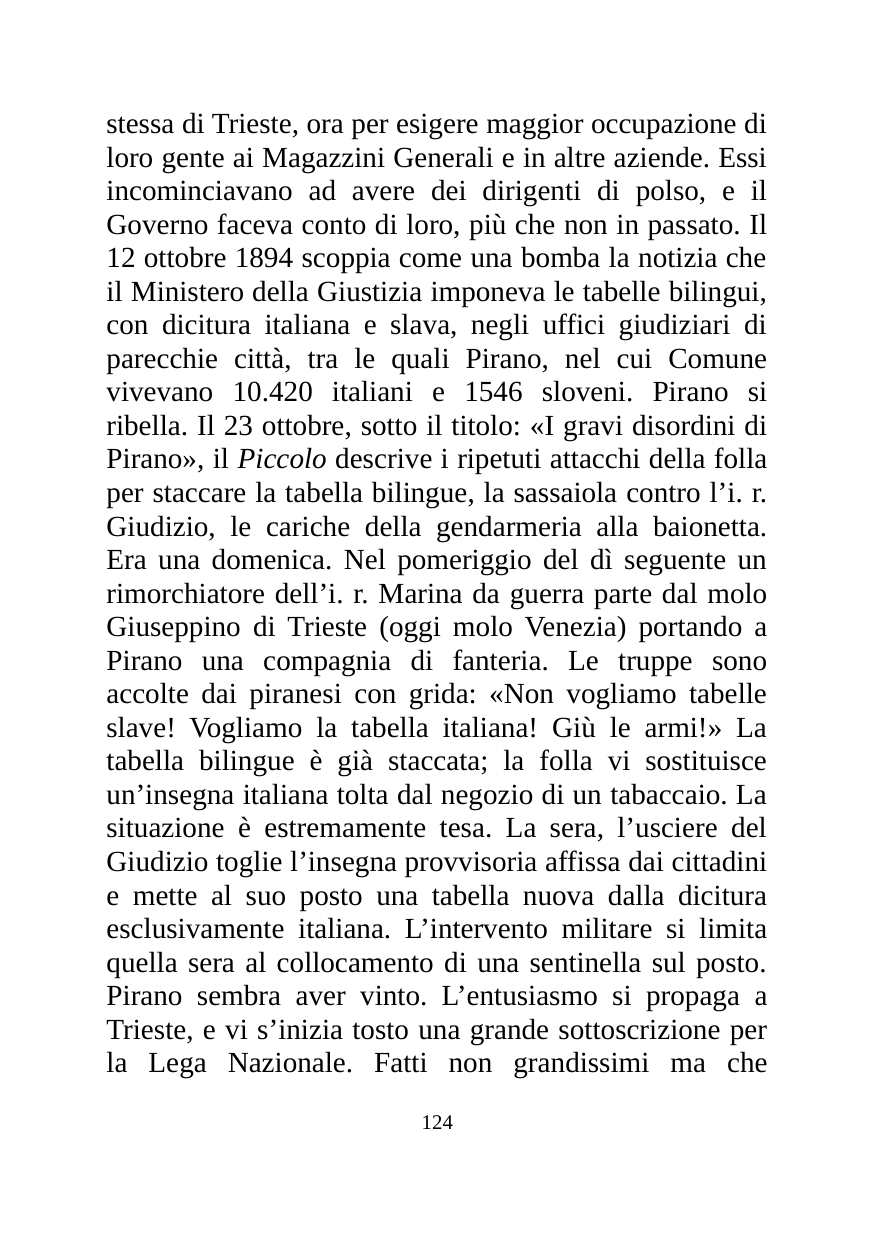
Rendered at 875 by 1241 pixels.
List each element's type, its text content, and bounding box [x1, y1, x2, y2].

text stessa di Trieste, ora per esigere maggior occupazione di loro gente ai Magazzini Generali e in altre aziende. Essi incominciavano ad avere dei dirigenti di polso, e il Governo faceva conto di loro, più che non in passato. Il 12 ottobre 1894 scoppia come una bomba la notizia che il Ministero della Giustizia imponeva le tabelle bilingui, con dicitura italiana e slava, negli uffici giudiziari di parecchie città, tra le quali Pirano, nel cui Comune vivevano 10.420 italiani e 1546 sloveni. Pirano si ribella. Il 23 ottobre, sotto il titolo: «I gravi disordini di Pirano», il Piccolo descrive i ripetuti attacchi della folla per staccare la tabella bilingue, la sassaiola contro l’i. r. Giudizio, le cariche della gendarmeria alla baionetta. Era una domenica. Nel pomeriggio del dì seguente un rimorchiatore dell’i. r. Marina da guerra parte dal molo Giuseppino di Trieste (oggi molo Venezia) portando a Pirano una compagnia di fanteria. Le truppe sono accolte dai piranesi con grida: «Non vogliamo tabelle slave! Vogliamo la tabella italiana! Giù le armi!» La tabella bilingue è già staccata; la folla vi sostituisce un’insegna italiana tolta dal negozio di un tabaccaio. La situazione è estremamente tesa. La sera, l’usciere del Giudizio toglie l’insegna provvisoria affissa dai cittadini e mette al suo posto una tabella nuova dalla dicitura esclusivamente italiana. L’intervento militare si limita quella sera al collocamento di una sentinella sul posto. Pirano sembra aver vinto. L’entusiasmo si propaga a Trieste, e vi s’inizia tosto una grande sottoscrizione per la Lega Nazionale. Fatti non grandissimi ma che [106, 106, 768, 1079]
